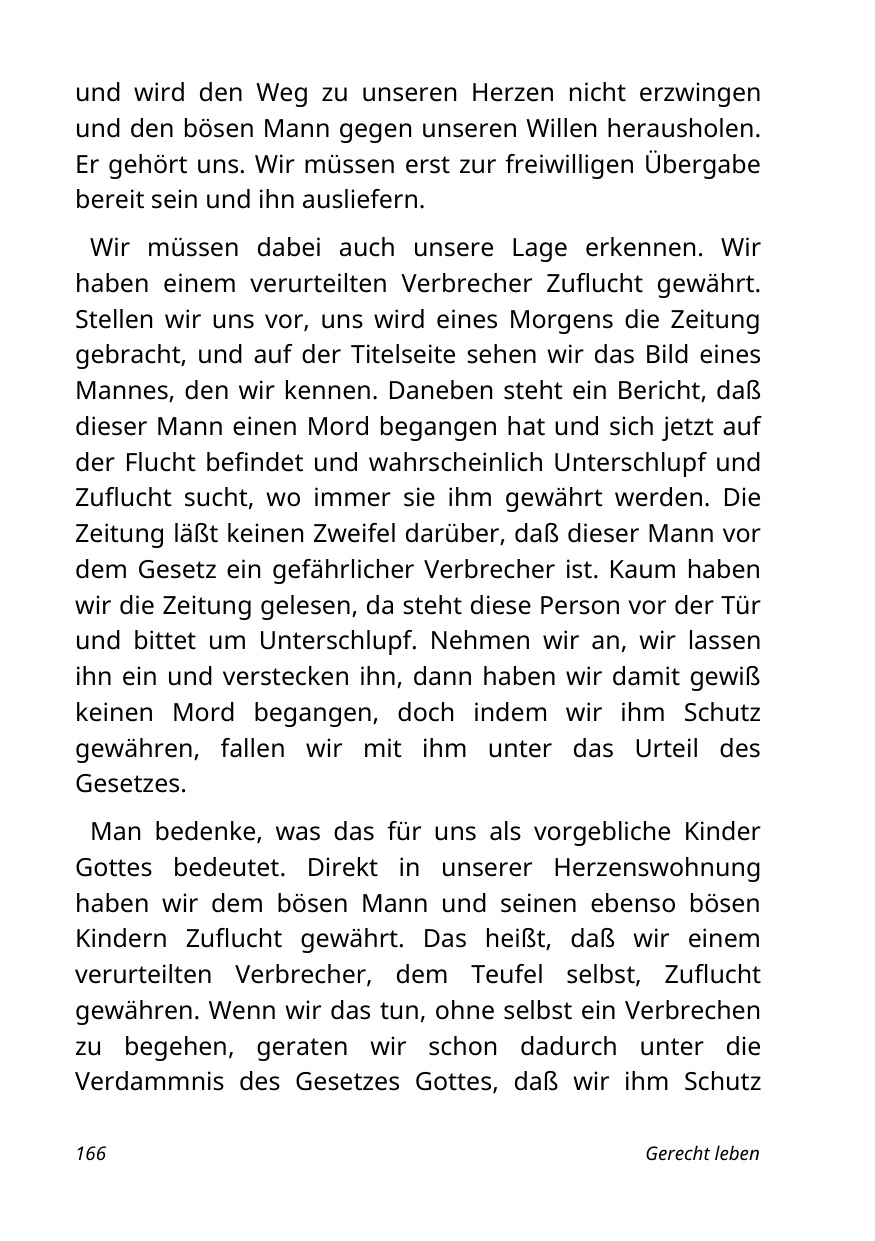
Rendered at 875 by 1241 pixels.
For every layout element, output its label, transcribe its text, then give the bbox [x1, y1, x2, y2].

text Man bedenke, was das für uns als vorgebliche Kinder Gottes bedeutet. Direkt in unserer Herzenswohnung haben wir dem bösen Mann und seinen ebenso bösen Kindern Zuflucht gewährt. Das heißt, daß wir einem verurteilten Verbrecher, dem Teufel selbst, Zuflucht gewähren. Wenn wir das tun, ohne selbst ein Verbrechen zu begehen, geraten wir schon dadurch unter die Verdammnis des Gesetzes Gottes, daß wir ihm Schutz [75, 814, 762, 1098]
text und wird den Weg zu unseren Herzen nicht erzwingen und den bösen Mann gegen unseren Willen herausholen. Er gehört uns. Wir müssen erst zur freiwilligen Übergabe bereit sein und ihn ausliefern. [75, 75, 762, 216]
text Wir müssen dabei auch unsere Lage erkennen. Wir haben einem verurteilten Verbrecher Zuflucht gewährt. Stellen wir uns vor, uns wird eines Morgens die Zeitung gebracht, und auf der Titelseite sehen wir das Bild eines Mannes, den wir kennen. Daneben steht ein Bericht, daß dieser Mann einen Mord begangen hat und sich jetzt auf der Flucht befindet und wahrscheinlich Unterschlupf und Zuflucht sucht, wo immer sie ihm gewährt werden. Die Zeitung läßt keinen Zweifel darüber, daß dieser Mann vor dem Gesetz ein gefährlicher Verbrecher ist. Kaum haben wir die Zeitung gelesen, da steht diese Person vor der Tür und bittet um Unterschlupf. Nehmen wir an, wir lassen ihn ein und verstecken ihn, dann haben wir damit gewiß keinen Mord begangen, doch indem wir ihm Schutz gewähren, fallen wir mit ihm unter das Urteil des Gesetzes. [75, 230, 762, 800]
